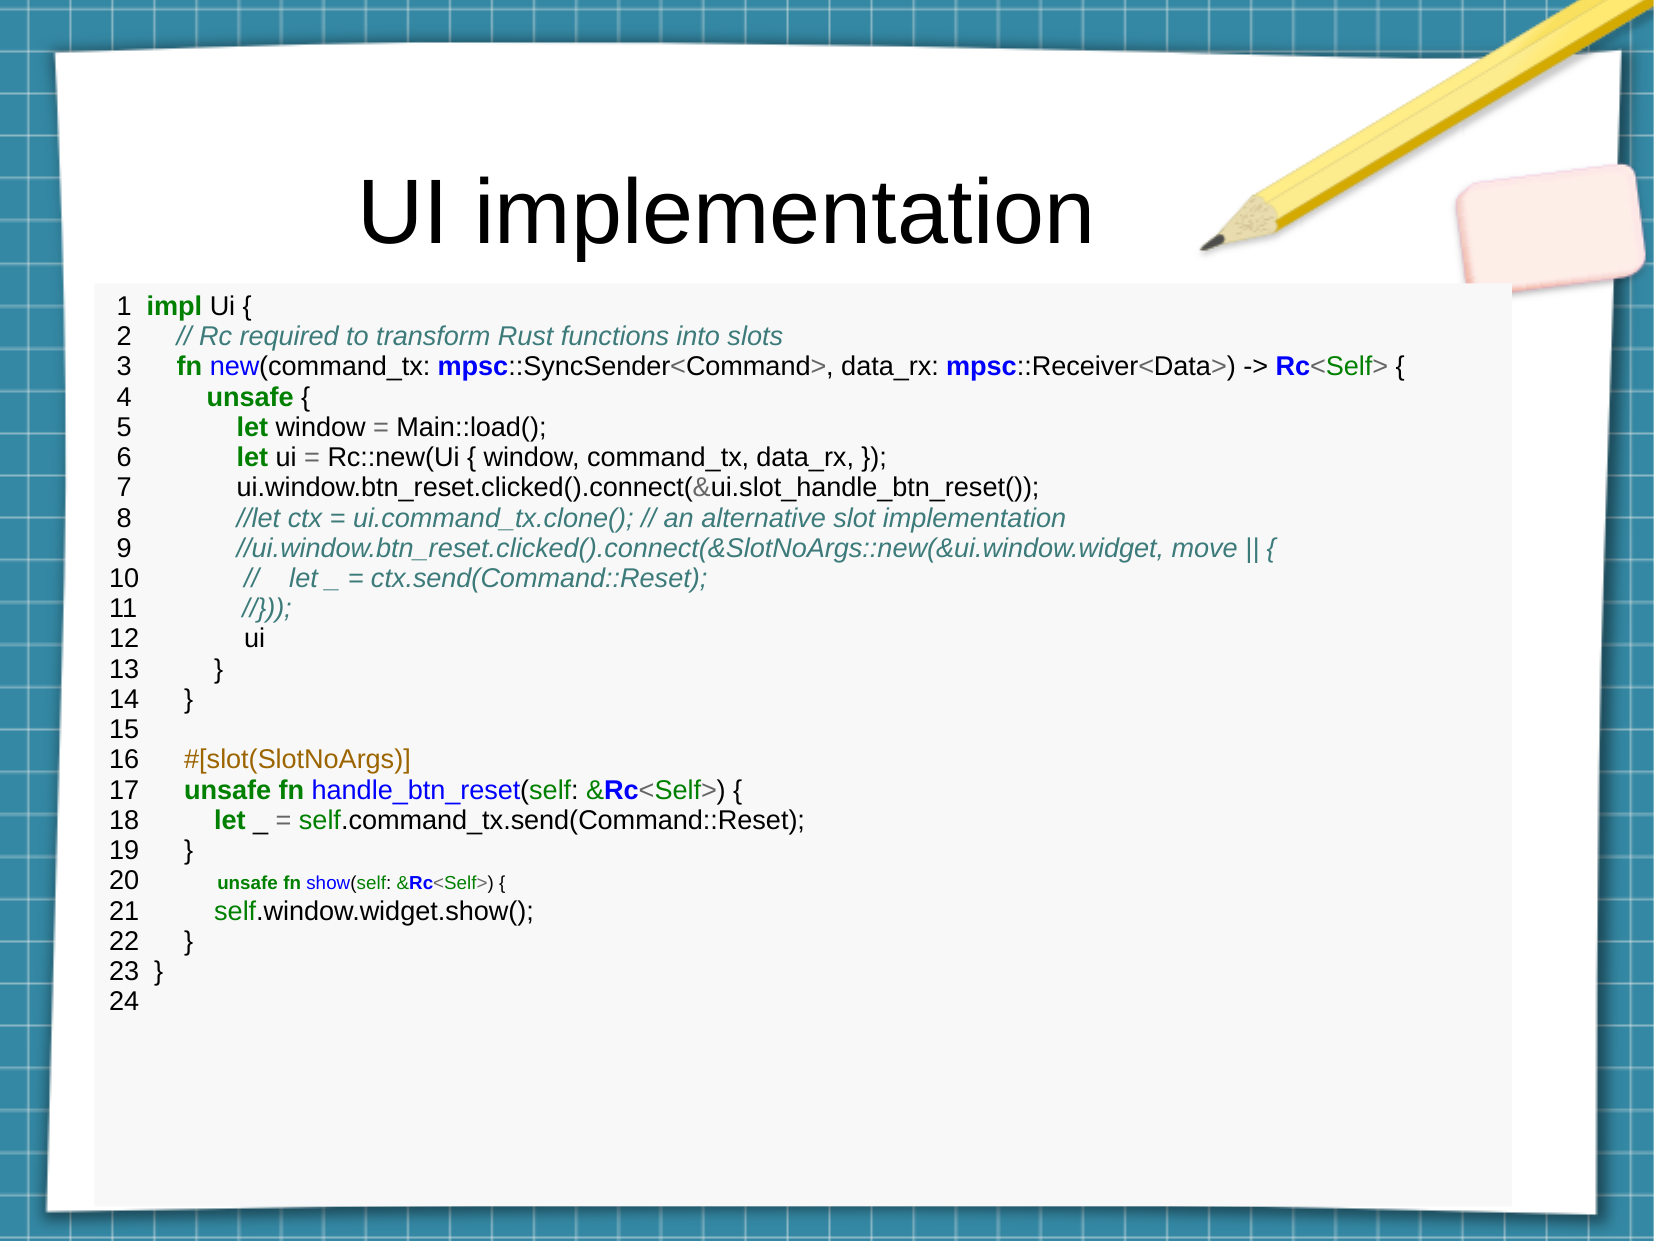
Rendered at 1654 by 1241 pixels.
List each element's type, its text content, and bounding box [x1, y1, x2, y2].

text_box 1 impl Ui { 2 // Rc required to transform Rust functions into slots 3 fn new(command_tx: mpsc::SyncSender<Command>, data_rx: mpsc::Receiver<Data>) -> Rc<Self> { 4 unsafe { 5 let window = Main::load(); 6 let ui = Rc::new(Ui { window, command_tx, data_rx, }); 7 ui.window.btn_reset.clicked().connect(&ui.slot_handle_btn_reset()); 8 //let ctx = ui.command_tx.clone(); // an alternative slot implementation 9 //ui.window.btn_reset.clicked().connect(&SlotNoArgs::new(&ui.window.widget, move || { 10 // let _ = ctx.send(Command::Reset); 11 //})); 12 ui 13 } 14 } 15 16 #[slot(SlotNoArgs)] 17 unsafe fn handle_btn_reset(self: &Rc<Self>) { 18 let _ = self.command_tx.send(Command::Reset); 19 } 20 unsafe fn show(self: &Rc<Self>) { 21 self.window.widget.show(); 22 } 23 } 24 [94, 283, 1512, 1207]
text_box UI implementation [342, 153, 1347, 271]
picture [0, 0, 1654, 1241]
